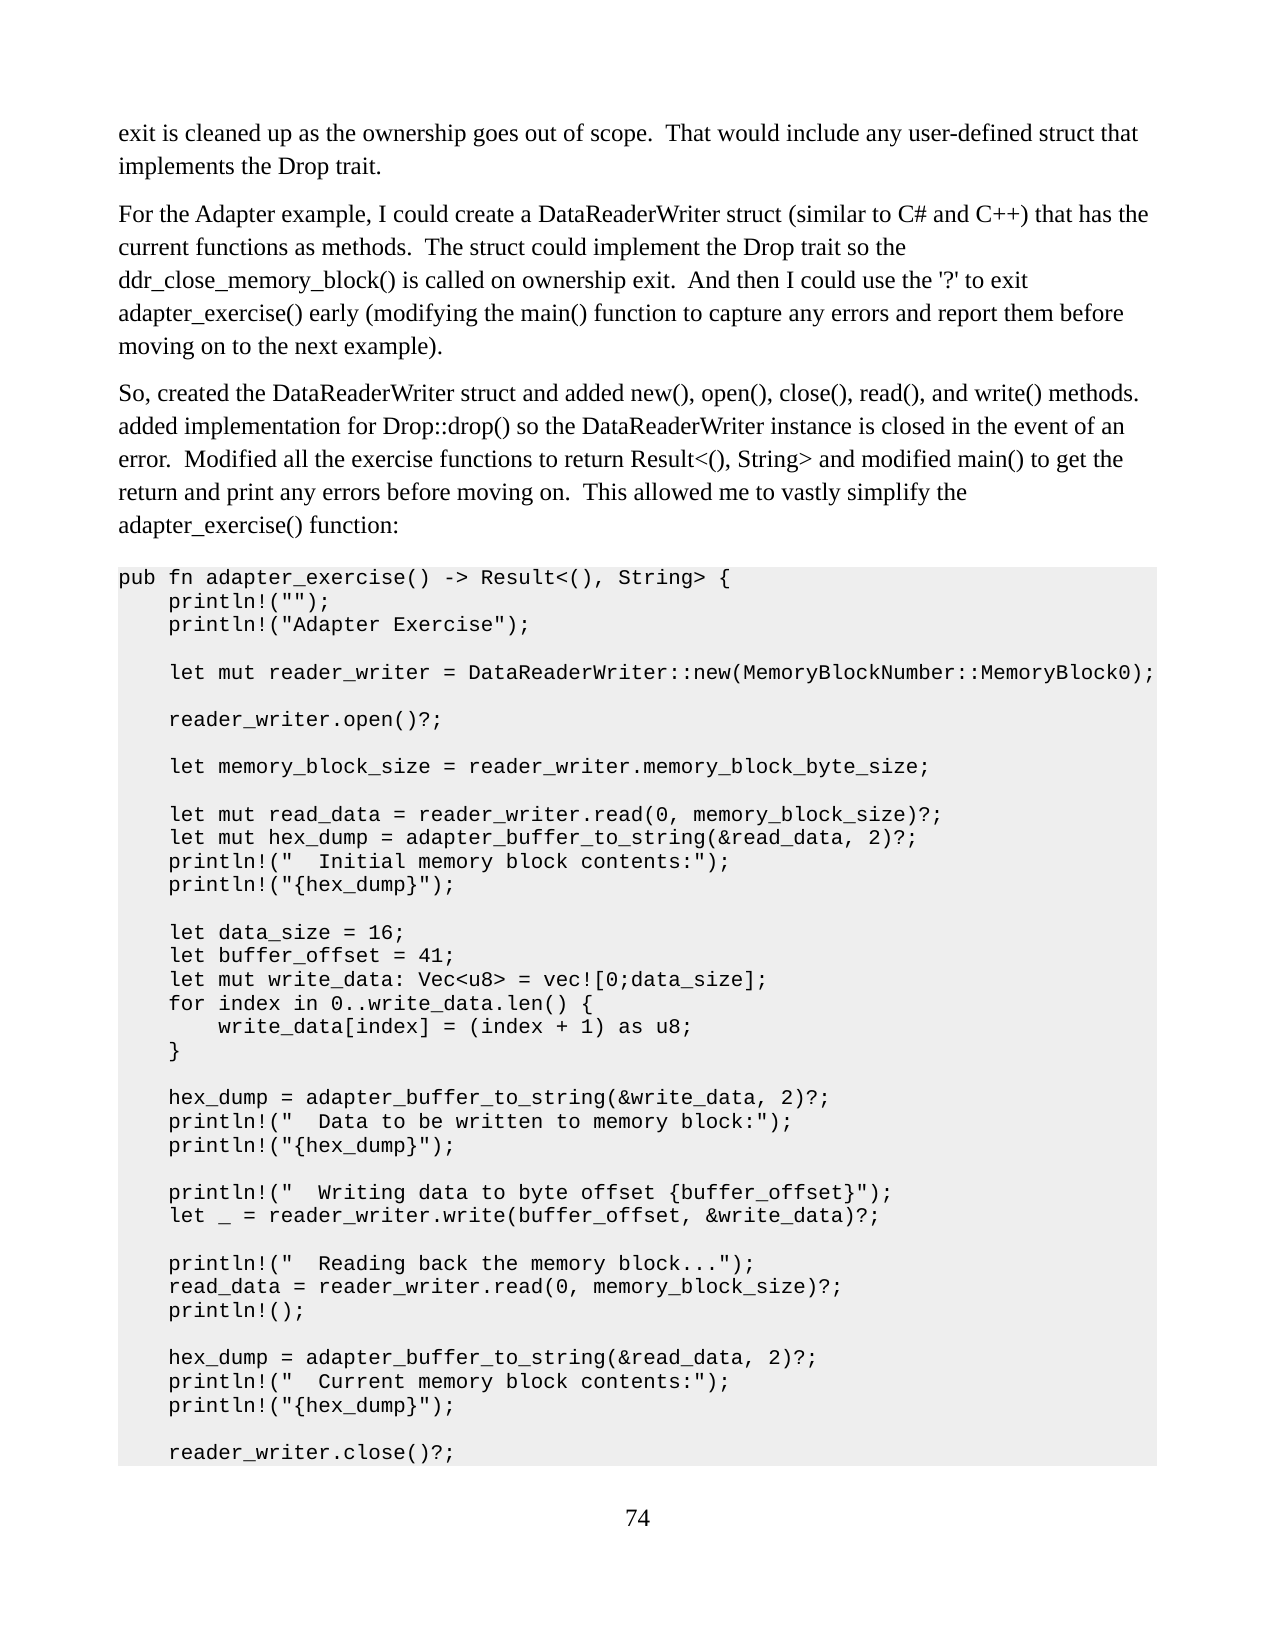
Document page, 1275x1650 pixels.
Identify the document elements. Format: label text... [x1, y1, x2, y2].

text exit is cleaned up as the ownership goes out of scope. That would include any user-defined struct that implements the Drop trait. [118, 118, 1157, 180]
text let data_size = 16; [118, 922, 1157, 945]
text let mut hex_dump = adapter_buffer_to_string(&read_data, 2)?; [118, 827, 1157, 851]
text hex_dump = adapter_buffer_to_string(&read_data, 2)?; [118, 1347, 1157, 1371]
text For the Adapter example, I could create a DataReaderWriter struct (similar to C# and C++) that has the current functions as methods. The struct could implement the Drop trait so the ddr_close_memory_block() is called on ownership exit. And then I could use the '?' to exit adapter_exercise() early (modifying the main() function to capture any errors and report them before moving on to the next example). [118, 199, 1157, 359]
text println!(" Current memory block contents:"); [118, 1371, 1157, 1395]
text reader_writer.close()?; [118, 1442, 1157, 1466]
text } [118, 1040, 1157, 1064]
text let _ = reader_writer.write(buffer_offset, &write_data)?; [118, 1206, 1157, 1229]
text So, created the DataReaderWriter struct and added new(), open(), close(), read(), and write() methods. added implementation for Drop::drop() so the DataReaderWriter instance is closed in the event of an error. Modified all the exercise functions to return Result<(), String> and modified main() to get the return and print any errors before moving on. This allowed me to vastly simplify the adapter_exercise() function: [118, 378, 1157, 539]
text pub fn adapter_exercise() -> Result<(), String> { [118, 567, 1157, 591]
text write_data[index] = (index + 1) as u8; [118, 1016, 1157, 1040]
text println!(""); [118, 591, 1157, 614]
text reader_writer.open()?; [118, 709, 1157, 733]
text println!("{hex_dump}"); [118, 1395, 1157, 1418]
text println!(" Data to be written to memory block:"); [118, 1111, 1157, 1134]
text println!(" Initial memory block contents:"); [118, 851, 1157, 874]
text hex_dump = adapter_buffer_to_string(&write_data, 2)?; [118, 1087, 1157, 1111]
text println!(); [118, 1300, 1157, 1324]
text let mut read_data = reader_writer.read(0, memory_block_size)?; [118, 803, 1157, 827]
text println!("{hex_dump}"); [118, 874, 1157, 898]
text let mut reader_writer = DataReaderWriter::new(MemoryBlockNumber::MemoryBlock0); [118, 662, 1157, 685]
text println!("{hex_dump}"); [118, 1134, 1157, 1158]
text let buffer_offset = 41; [118, 945, 1157, 969]
text let mut write_data: Vec<u8> = vec![0;data_size]; [118, 969, 1157, 993]
text println!("Adapter Exercise"); [118, 614, 1157, 638]
text println!(" Reading back the memory block..."); [118, 1253, 1157, 1276]
text for index in 0..write_data.len() { [118, 993, 1157, 1016]
text read_data = reader_writer.read(0, memory_block_size)?; [118, 1276, 1157, 1300]
text println!(" Writing data to byte offset {buffer_offset}"); [118, 1182, 1157, 1206]
text let memory_block_size = reader_writer.memory_block_byte_size; [118, 756, 1157, 780]
